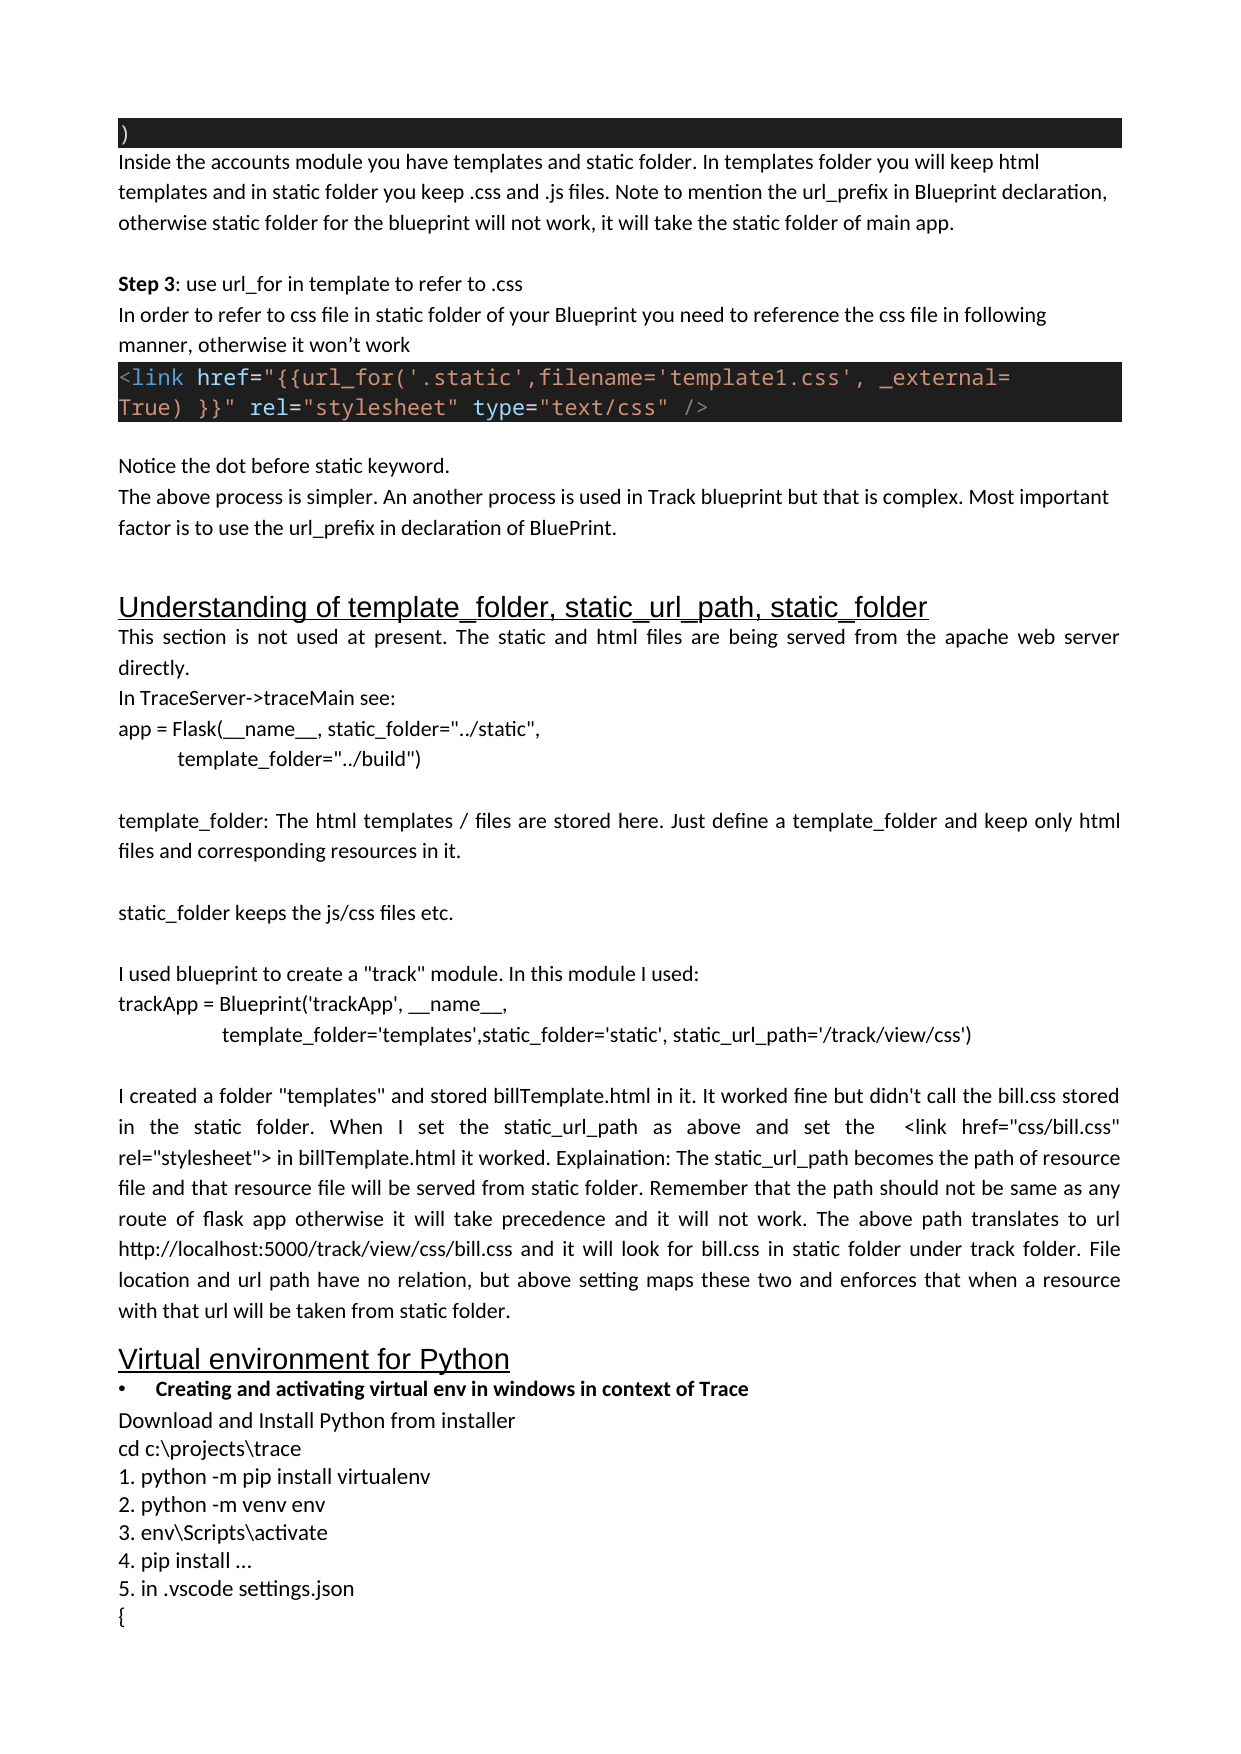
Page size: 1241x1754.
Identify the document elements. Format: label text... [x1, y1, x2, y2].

text static_folder keeps the js/css files etc. [118, 899, 1122, 925]
text Notice the dot before static keyword. [118, 452, 1122, 479]
text 4. pip install … [118, 1546, 1122, 1574]
text 2. python -m venv env [118, 1490, 1122, 1518]
text 1. python -m pip install virtualenv [118, 1462, 1122, 1490]
text trackApp = Blueprint('trackApp', __name__, [118, 991, 1122, 1017]
text I created a folder "templates" and stored billTemplate.html in it. It worked fine but didn't call the bill.css stored in the static folder. When I set the static_url_path as above and set the <link href="css/bill.css" rel="stylesheet"> in billTemplate.html it worked. Explaination: The static_url_path becomes the path of resource file and that resource file will be served from static folder. Remember that the path should not be same as any route of flask app otherwise it will take precedence and it will not work. The above path translates to url http://localhost:5000/track/view/css/bill.css and it will look for bill.css in static folder under track folder. File location and url path have no relation, but above setting maps these two and enforces that when a resource with that url will be taken from static folder. [118, 1082, 1122, 1323]
text template_folder: The html templates / files are stored here. Just define a template_folder and keep only html files and corresponding resources in it. [118, 807, 1122, 864]
text The above process is simpler. An another process is used in Track blueprint but that is complex. Most important factor is to use the url_prefix in declaration of BluePrint. [118, 483, 1122, 540]
text In order to refer to css file in static folder of your Blueprint you need to reference the css file in following manner, otherwise it won’t work [118, 301, 1122, 358]
subtitle Virtual environment for Python [118, 1342, 1122, 1376]
text template_folder="../build") [118, 746, 1122, 772]
text Inside the accounts module you have templates and static folder. In templates folder you will keep html templates and in static folder you keep .css and .js files. Note to mention the url_prefix in Blueprint declaration, otherwise static folder for the blueprint will not work, it will take the static folder of main app. [118, 148, 1122, 236]
text In TraceServer->traceMain see: [118, 684, 1122, 711]
text <link href="{{url_for('.static',filename='template1.css', _external= True) }}" rel="stylesheet" type="text/css" /> [118, 362, 1122, 422]
text Step 3: use url_for in template to refer to .css [118, 270, 1122, 297]
text template_folder='templates',static_folder='static', static_url_path='/track/view/css') [118, 1021, 1122, 1048]
text I used blueprint to create a "track" module. In this module I used: [118, 960, 1122, 987]
text cd c:\projects\trace [118, 1434, 1122, 1462]
list Creating and activating virtual env in windows in context of Trace [118, 1376, 1122, 1402]
text ) [118, 118, 1122, 148]
text { [118, 1602, 1122, 1630]
text 5. in .vscode settings.json [118, 1574, 1122, 1602]
text Download and Install Python from installer [118, 1406, 1122, 1434]
subtitle Understanding of template_folder, static_url_path, static_folder [118, 589, 1122, 623]
text app = Flask(__name__, static_folder="../static", [118, 715, 1122, 742]
text 3. env\Scripts\activate [118, 1518, 1122, 1546]
text This section is not used at present. The static and html files are being served from the apache web server directly. [118, 623, 1122, 680]
